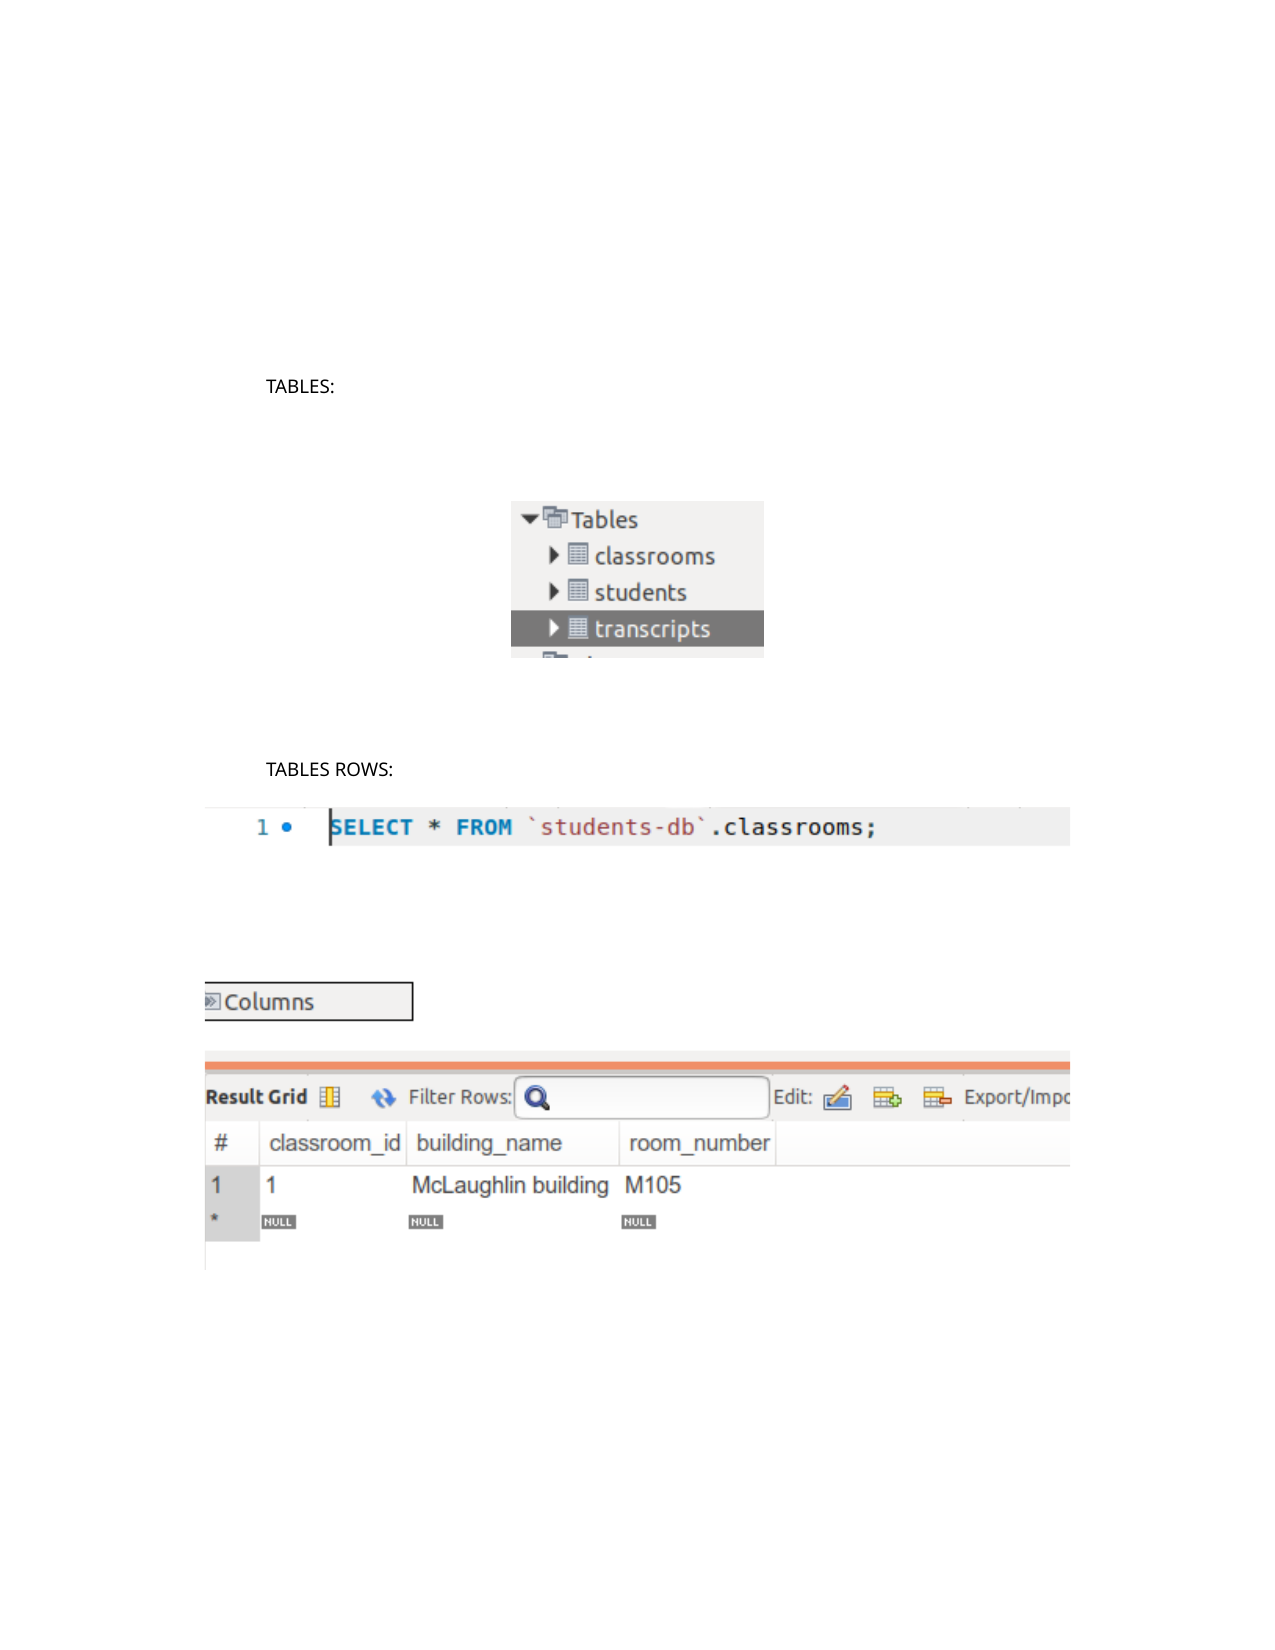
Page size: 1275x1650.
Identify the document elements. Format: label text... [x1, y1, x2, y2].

picture [511, 501, 764, 658]
text TABLES: [118, 373, 1157, 399]
text TABLES ROWS: [118, 756, 1157, 782]
picture [204, 807, 1071, 1270]
